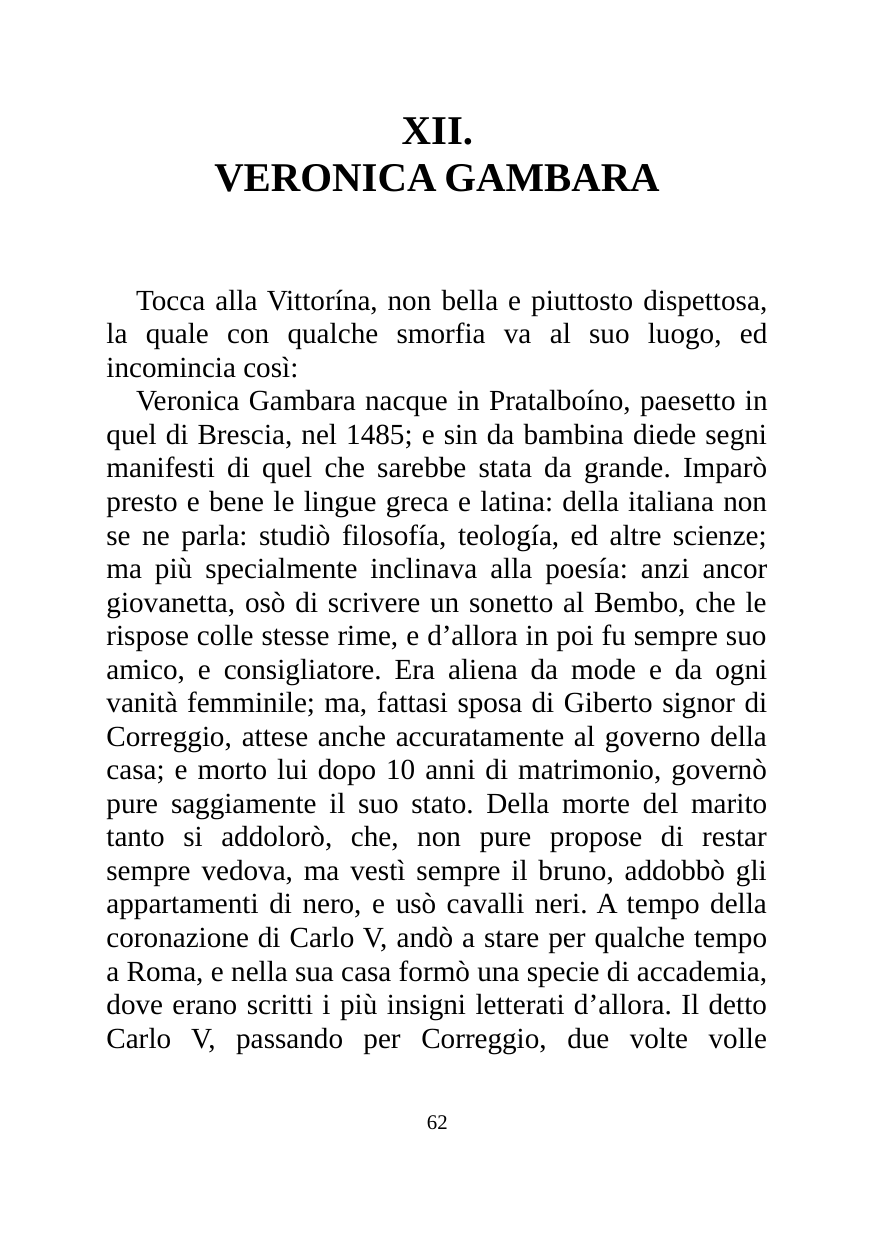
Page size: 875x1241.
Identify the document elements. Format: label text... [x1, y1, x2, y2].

text Veronica Gambara nacque in Pratalboíno, paesetto in quel di Brescia, nel 1485; e sin da bambina diede segni manifesti di quel che sarebbe stata da grande. Imparò presto e bene le lingue greca e latina: della italiana non se ne parla: studiò filosofía, teología, ed altre scienze; ma più specialmente inclinava alla poesía: anzi ancor giovanetta, osò di scrivere un sonetto al Bembo, che le rispose colle stesse rime, e d’allora in poi fu sempre suo amico, e consigliatore. Era aliena da mode e da ogni vanità femminile; ma, fattasi sposa di Giberto signor di Correggio, attese anche accuratamente al governo della casa; e morto lui dopo 10 anni di matrimonio, governò pure saggiamente il suo stato. Della morte del marito tanto si addolorò, che, non pure propose di restar sempre vedova, ma vestì sempre il bruno, addobbò gli appartamenti di nero, e usò cavalli neri. A tempo della coronazione di Carlo V, andò a stare per qualche tempo a Roma, e nella sua casa formò una specie di accademia, dove erano scritti i più insigni letterati d’allora. Il detto Carlo V, passando per Correggio, due volte volle [106, 383, 768, 1054]
subtitle XII. Veronica Gambara [106, 106, 768, 200]
text Tocca alla Vittorína, non bella e piuttosto dispettosa, la quale con qualche smorfia va al suo luogo, ed incomincia così: [106, 283, 768, 383]
